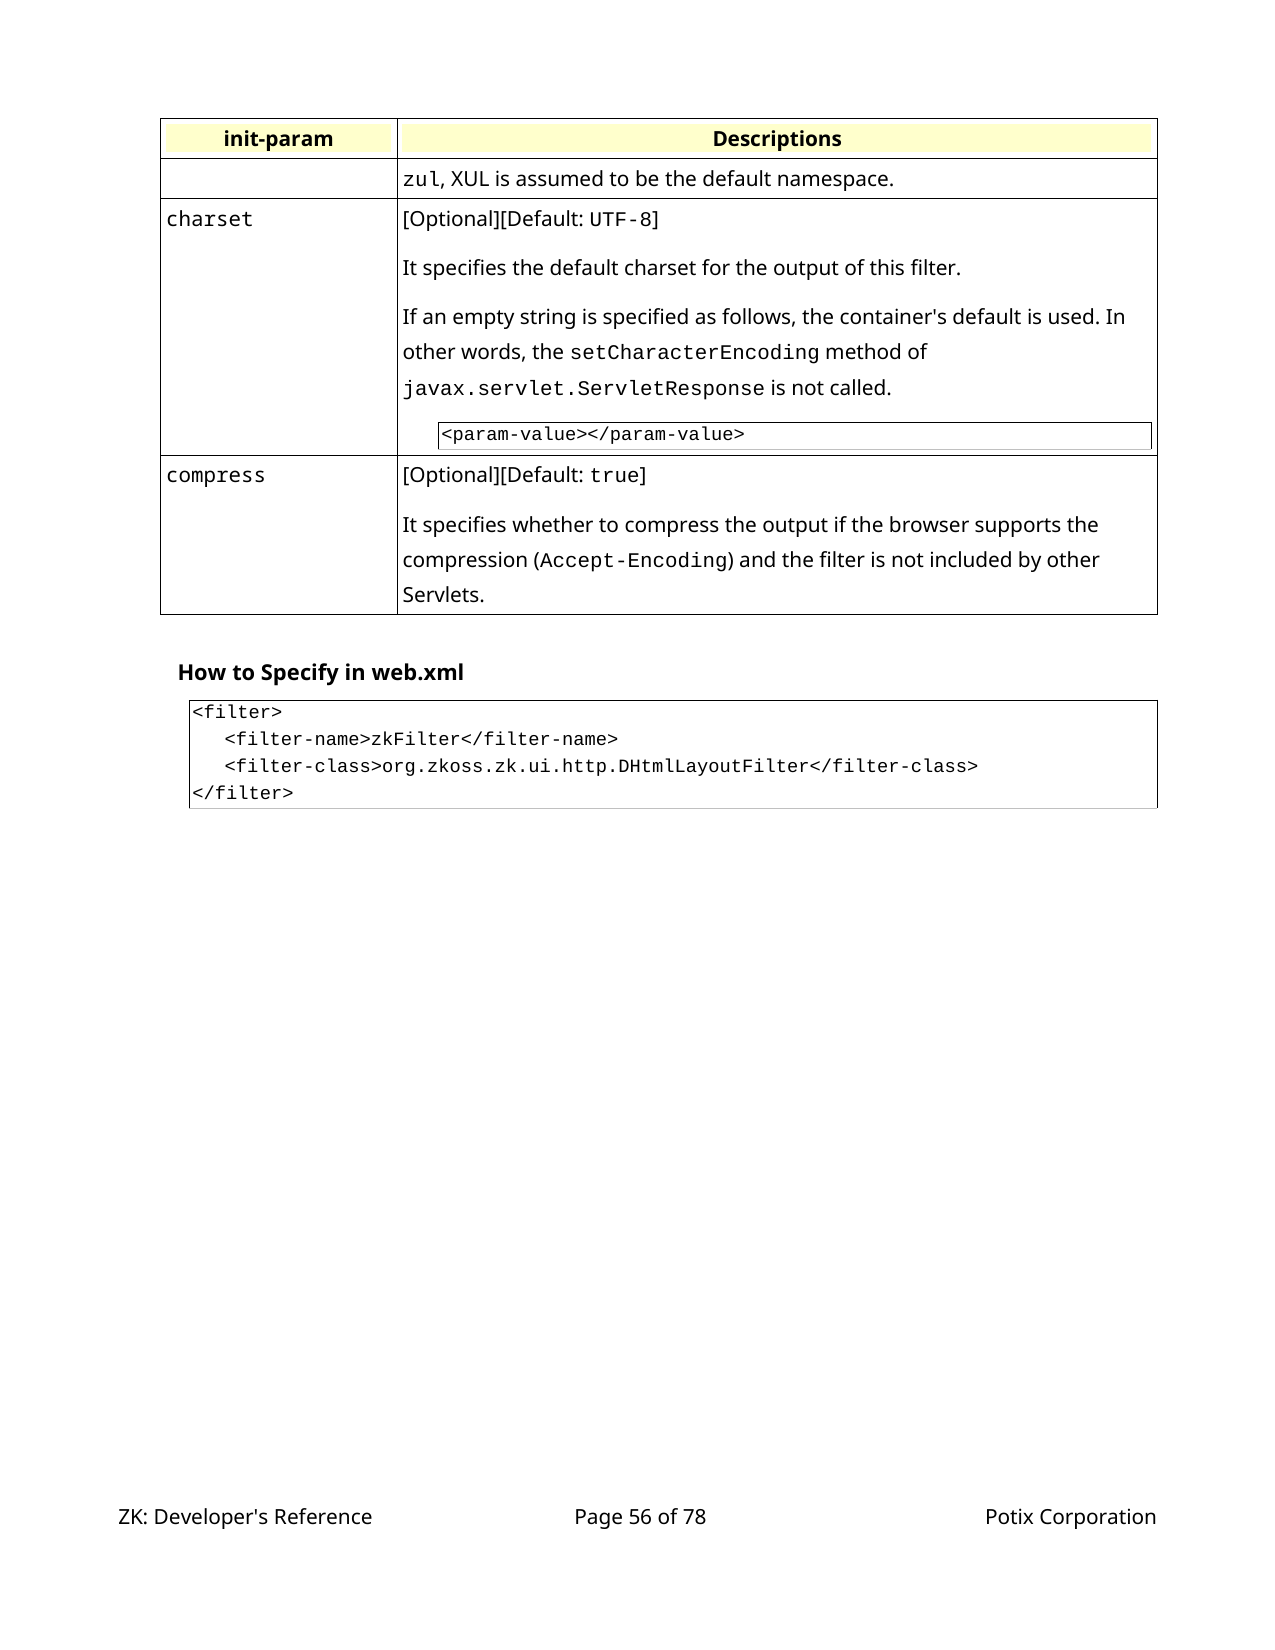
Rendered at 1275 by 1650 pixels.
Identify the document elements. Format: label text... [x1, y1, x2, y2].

table_cell [Optional][Default: UTF-8] It specifies the default charset for the output of this filter. If an empty string is specified as follows, the container's default is used. In other words, the setCharacterEncoding method of javax.servlet.ServletResponse is not called. <param-value></param-value> [398, 199, 1157, 455]
table_cell zul, XUL is assumed to be the default namespace. [398, 159, 1157, 198]
table_cell compress [161, 456, 397, 614]
text <filter> [190, 701, 1157, 724]
text <filter-class>org.zkoss.zk.ui.http.DHtmlLayoutFilter</filter-class> [190, 754, 1157, 778]
table_header init-param [161, 119, 397, 158]
table_cell charset [161, 199, 397, 455]
subtitle How to Specify in web.xml [177, 657, 1157, 687]
text </filter> [190, 781, 1157, 808]
table_cell [Optional][Default: true] It specifies whether to compress the output if the browser supports the compression (Accept-Encoding) and the filter is not included by other Servlets. [398, 456, 1157, 614]
text <filter-name>zkFilter</filter-name> [190, 727, 1157, 751]
table_cell [161, 159, 397, 198]
table_header Descriptions [398, 119, 1157, 158]
